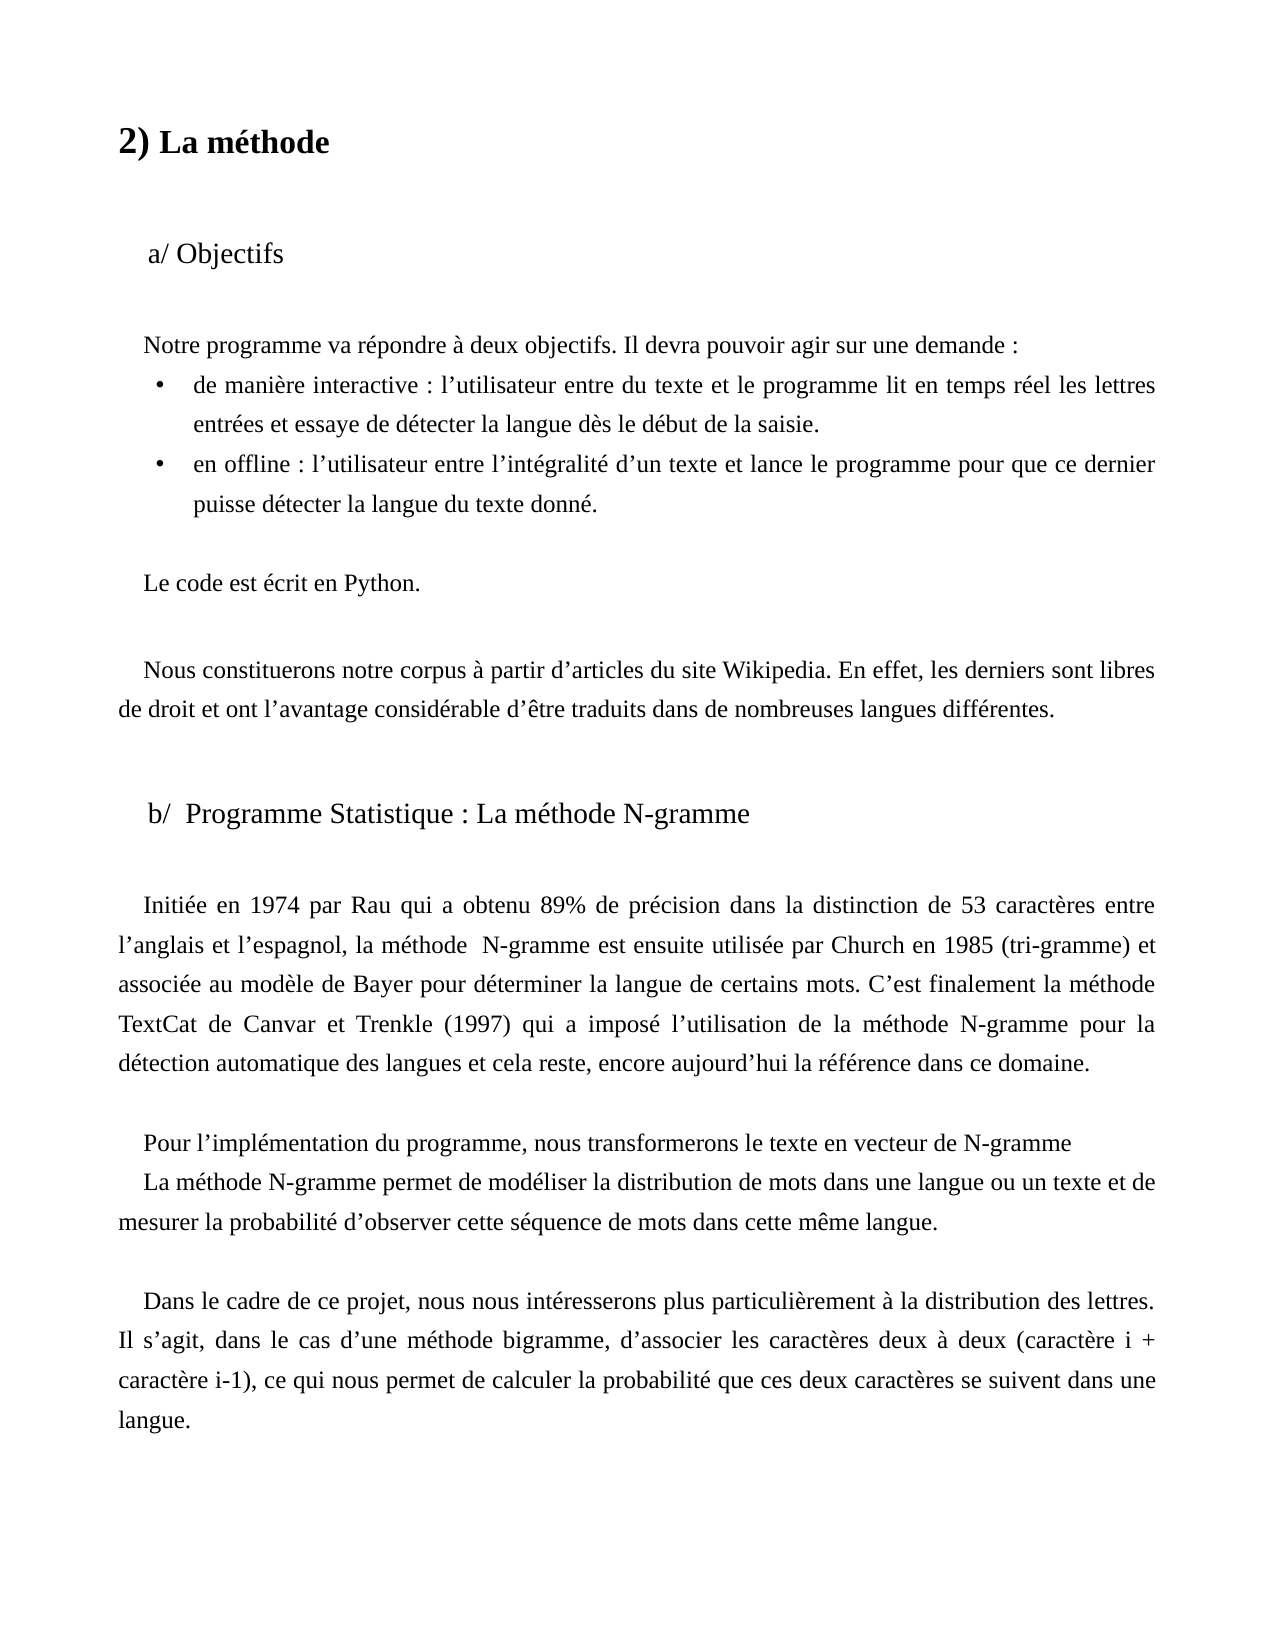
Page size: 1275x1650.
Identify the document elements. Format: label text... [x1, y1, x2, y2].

text Nous constituerons notre corpus à partir d’articles du site Wikipedia. En effet, les derniers sont libres de droit et ont l’avantage considérable d’être traduits dans de nombreuses langues différentes. [118, 655, 1157, 723]
text Dans le cadre de ce projet, nous nous intéresserons plus particulièrement à la distribution des lettres. Il s’agit, dans le cas d’une méthode bigramme, d’associer les caractères deux à deux (caractère i + caractère i-1), ce qui nous permet de calculer la probabilité que ces deux caractères se suivent dans une langue. [118, 1286, 1157, 1433]
subtitle b/ Programme Statistique : La méthode N-gramme [118, 796, 1157, 830]
text La méthode N-gramme permet de modéliser la distribution de mots dans une langue ou un texte et de mesurer la probabilité d’observer cette séquence de mots dans cette même langue. [118, 1167, 1157, 1236]
list de manière interactive : l’utilisateur entre du texte et le programme lit en temps réel les lettres entrées et essaye de détecter la langue dès le début de la saisie. [156, 370, 1157, 438]
list en offline : l’utilisateur entre l’intégralité d’un texte et lance le programme pour que ce dernier puisse détecter la langue du texte donné. [156, 449, 1157, 517]
subtitle a/ Objectifs [118, 236, 1157, 270]
subtitle 2) La méthode [118, 118, 1157, 162]
text Notre programme va répondre à deux objectifs. Il devra pouvoir agir sur une demande : [118, 330, 1157, 359]
text Le code est écrit en Python. [118, 568, 1157, 597]
text Pour l’implémentation du programme, nous transformerons le texte en vecteur de N-gramme [118, 1128, 1157, 1156]
text Initiée en 1974 par Rau qui a obtenu 89% de précision dans la distinction de 53 caractères entre l’anglais et l’espagnol, la méthode N-gramme est ensuite utilisée par Church en 1985 (tri-gramme) et associée au modèle de Bayer pour déterminer la langue de certains mots. C’est finalement la méthode TextCat de Canvar et Trenkle (1997) qui a imposé l’utilisation de la méthode N-gramme pour la détection automatique des langues et cela reste, encore aujourd’hui la référence dans ce domaine. [118, 890, 1157, 1077]
